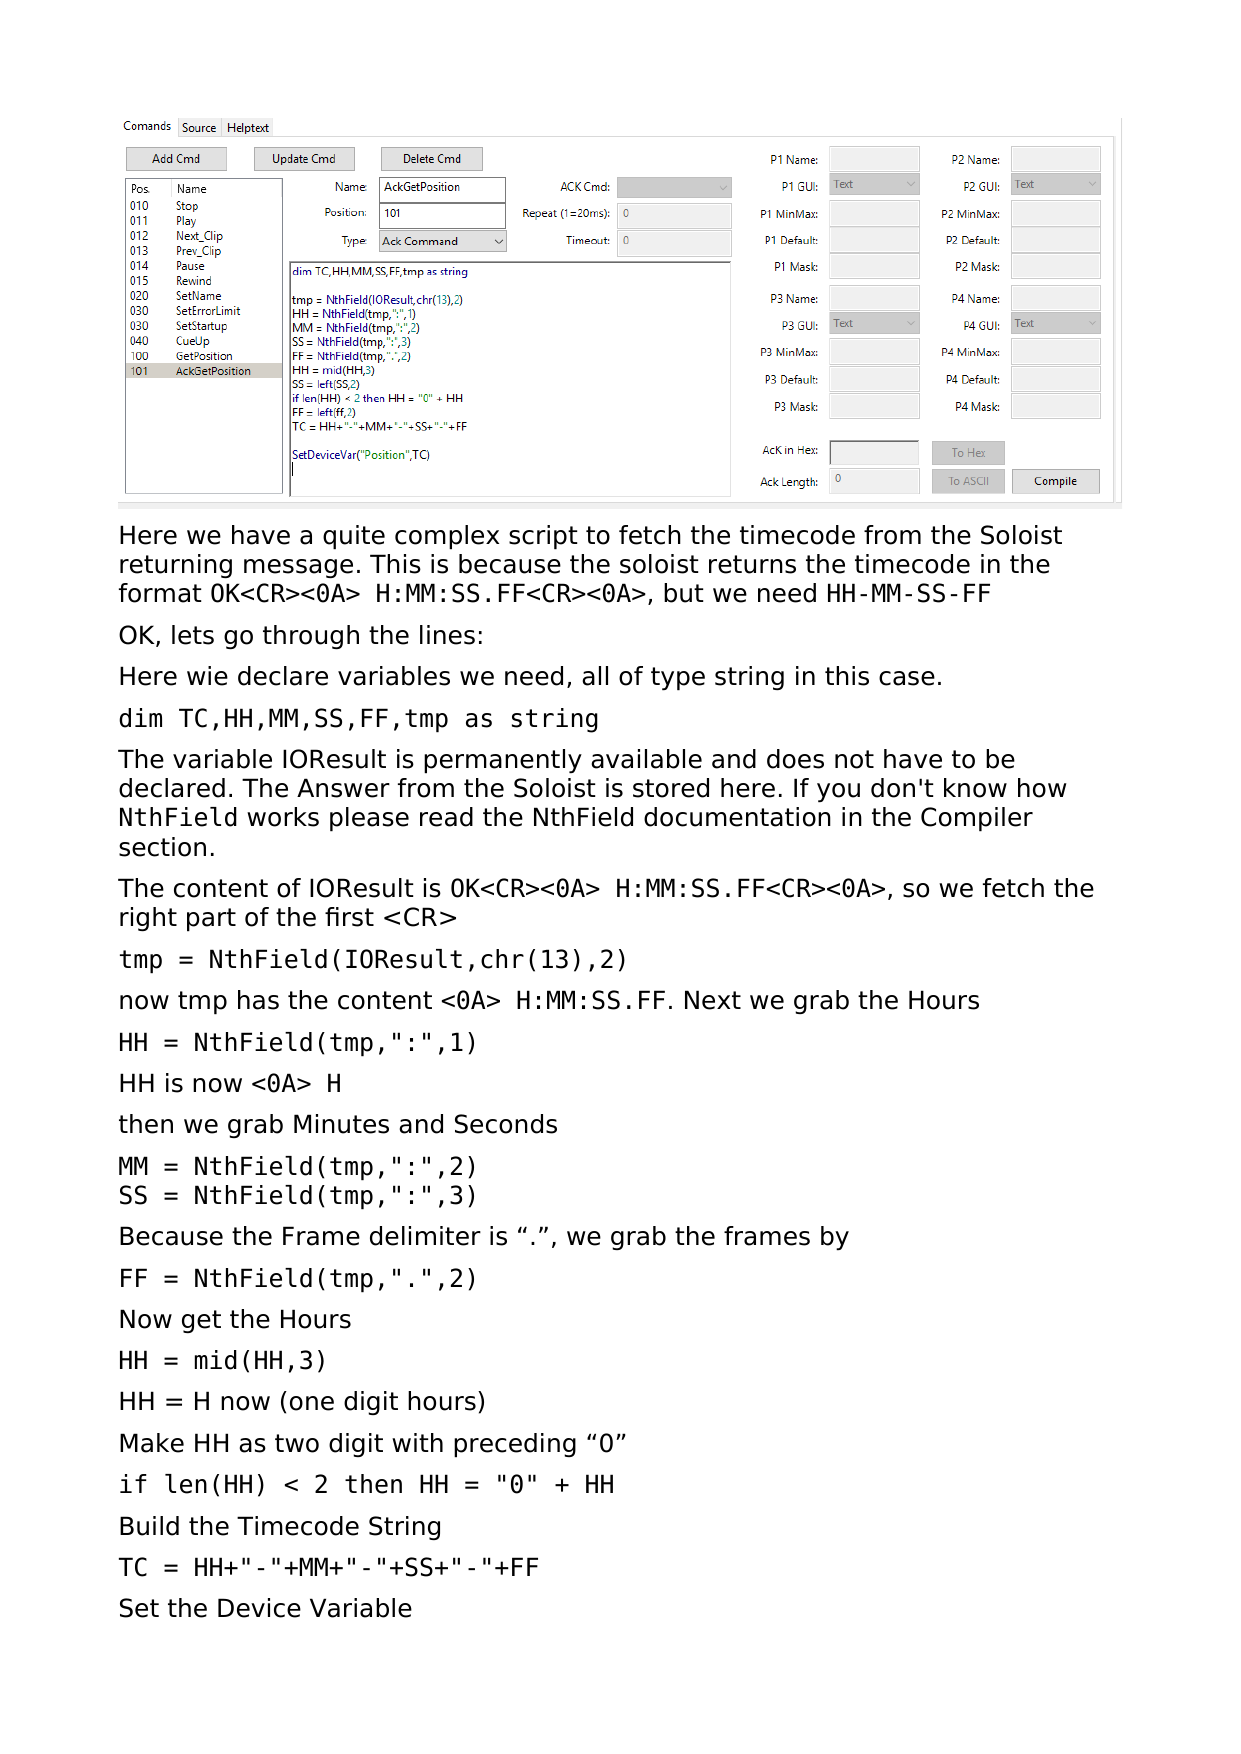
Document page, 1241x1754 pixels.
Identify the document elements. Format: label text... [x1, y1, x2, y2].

text then we grab Minutes and Seconds [118, 1110, 1122, 1139]
text now tmp has the content <0A> H:MM:SS.FF. Next we grab the Hours [118, 986, 1122, 1015]
text Here wie declare variables we need, all of type string in this case. [118, 663, 1122, 692]
picture [118, 118, 1123, 509]
text The variable IOResult is permanently available and does not have to be declared. The Answer from the Soloist is stored here. If you don't know how NthField works please read the NthField documentation in the Compiler section. [118, 745, 1122, 862]
text if len(HH) < 2 then HH = "0" + HH [118, 1471, 1122, 1500]
text The content of IOResult is OK<CR><0A> H:MM:SS.FF<CR><0A>, so we fetch the right part of the first <CR> [118, 874, 1122, 933]
text dim TC,HH,MM,SS,FF,tmp as string [118, 704, 1122, 733]
text Set the Device Variable [118, 1594, 1122, 1623]
text FF = NthField(tmp,".",2) [118, 1264, 1122, 1293]
text Make HH as two digit with preceding “0” [118, 1429, 1122, 1458]
text Now get the Hours [118, 1305, 1122, 1334]
text tmp = NthField(IOResult,chr(13),2) [118, 945, 1122, 974]
text Because the Frame delimiter is “.”, we grab the frames by [118, 1222, 1122, 1251]
text TC = HH+"-"+MM+"-"+SS+"-"+FF [118, 1553, 1122, 1582]
text Build the Timecode String [118, 1512, 1122, 1541]
text HH = NthField(tmp,":",1) [118, 1028, 1122, 1057]
text OK, lets go through the lines: [118, 621, 1122, 650]
text HH = mid(HH,3) [118, 1346, 1122, 1376]
text MM = NthField(tmp,":",2) SS = NthField(tmp,":",3) [118, 1152, 1122, 1210]
text HH = H now (one digit hours) [118, 1387, 1122, 1417]
text Here we have a quite complex script to fetch the timecode from the Soloist returning message. This is because the soloist returns the timecode in the format OK<CR><0A> H:MM:SS.FF<CR><0A>, but we need HH-MM-SS-FF [118, 521, 1122, 608]
text HH is now <0A> H [118, 1069, 1122, 1098]
